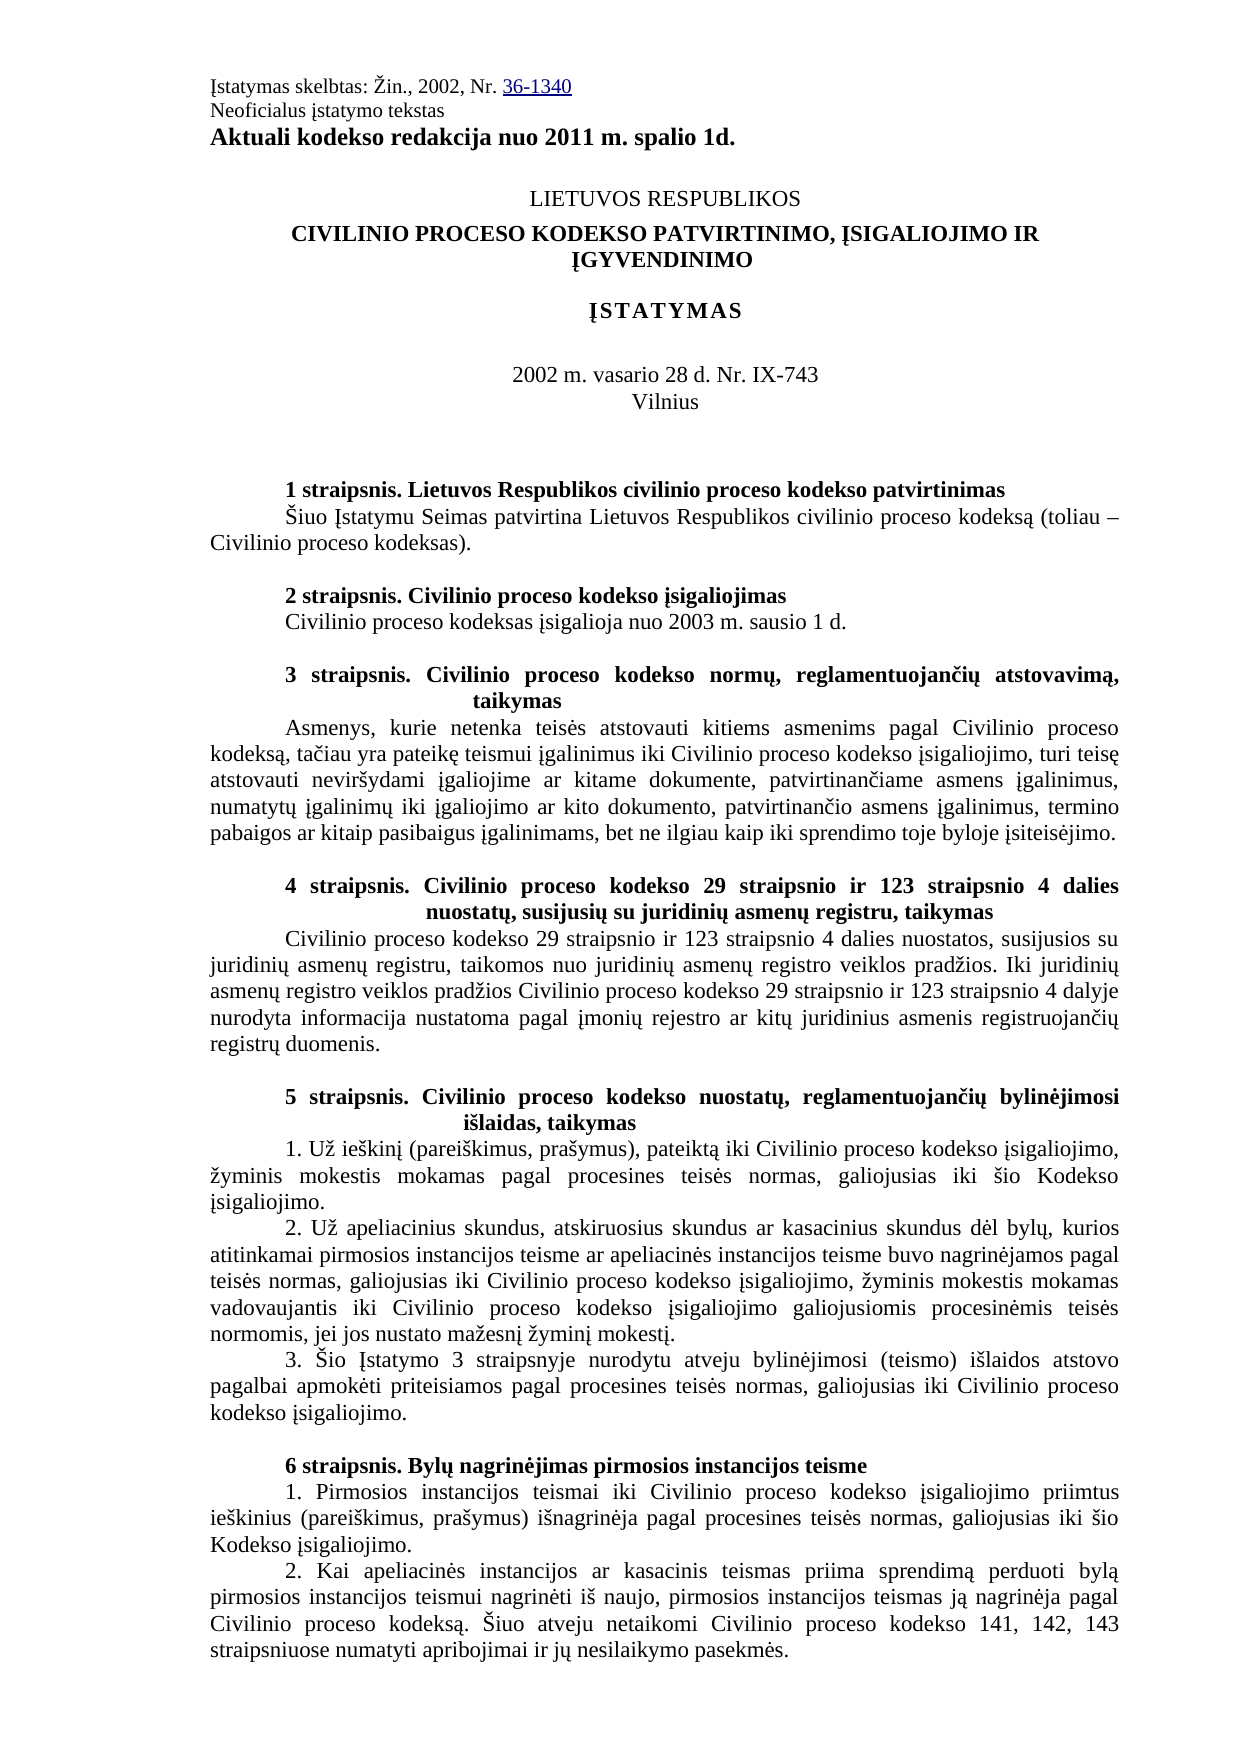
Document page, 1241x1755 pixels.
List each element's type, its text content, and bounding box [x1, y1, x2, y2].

text LIETUVOS RESPUBLIKOS [210, 185, 1120, 211]
text Asmenys, kurie netenka teisės atstovauti kitiems asmenims pagal Civilinio proceso kodeksą, tačiau yra pateikę teismui įgalinimus iki Civilinio proceso kodekso įsigaliojimo, turi teisę atstovauti neviršydami įgaliojime ar kitame dokumente, patvirtinančiame asmens įgalinimus, numatytų įgalinimų iki įgaliojimo ar kito dokumento, patvirtinančio asmens įgalinimus, termino pabaigos ar kitaip pasibaigus įgalinimams, bet ne ilgiau kaip iki sprendimo toje byloje įsiteisėjimo. [210, 714, 1120, 846]
text 3. Šio Įstatymo 3 straipsnyje nurodytu atveju bylinėjimosi (teismo) išlaidos atstovo pagalbai apmokėti priteisiamos pagal procesines teisės normas, galiojusias iki Civilinio proceso kodekso įsigaliojimo. [210, 1346, 1120, 1425]
text 6 straipsnis. Bylų nagrinėjimas pirmosios instancijos teisme [210, 1452, 1120, 1478]
text 1. Pirmosios instancijos teismai iki Civilinio proceso kodekso įsigaliojimo priimtus ieškinius (pareiškimus, prašymus) išnagrinėja pagal procesines teisės normas, galiojusias iki šio Kodekso įsigaliojimo. [210, 1478, 1120, 1557]
text 4 straipsnis. Civilinio proceso kodekso 29 straipsnio ir 123 straipsnio 4 dalies nuostatų, susijusių su juridinių asmenų registru, taikymas [285, 872, 1120, 924]
text Įstatymas skelbtas: Žin., 2002, Nr. 36-1340 [210, 73, 1120, 98]
text CIVILINIO PROCESO KODEKSO PATVIRTINIMO, ĮSIGALIOJIMO IR ĮGYVENDINIMO [210, 220, 1120, 272]
text 2. Kai apeliacinės instancijos ar kasacinis teismas priima sprendimą perduoti bylą pirmosios instancijos teismui nagrinėti iš naujo, pirmosios instancijos teismas ją nagrinėja pagal Civilinio proceso kodeksą. Šiuo atveju netaikomi Civilinio proceso kodekso 141, 142, 143 straipsniuose numatyti apribojimai ir jų nesilaikymo pasekmės. [210, 1557, 1120, 1662]
text 1 straipsnis. Lietuvos Respublikos civilinio proceso kodekso patvirtinimas [210, 477, 1120, 503]
text 1. Už ieškinį (pareiškimus, prašymus), pateiktą iki Civilinio proceso kodekso įsigaliojimo, žyminis mokestis mokamas pagal procesines teisės normas, galiojusias iki šio Kodekso įsigaliojimo. [210, 1135, 1120, 1214]
text Neoficialus įstatymo tekstas [210, 98, 1120, 122]
text Šiuo Įstatymu Seimas patvirtina Lietuvos Respublikos civilinio proceso kodeksą (toliau – Civilinio proceso kodeksas). [210, 503, 1120, 556]
text Civilinio proceso kodeksas įsigalioja nuo 2003 m. sausio 1 d. [210, 608, 1120, 635]
text 5 straipsnis. Civilinio proceso kodekso nuostatų, reglamentuojančių bylinėjimosi išlaidas, taikymas [285, 1083, 1120, 1135]
text ĮSTATYMAS [210, 297, 1120, 324]
text Aktuali kodekso redakcija nuo 2011 m. spalio 1d. [210, 122, 1120, 150]
text 2002 m. vasario 28 d. Nr. IX-743 Vilnius [210, 361, 1120, 414]
text 3 straipsnis. Civilinio proceso kodekso normų, reglamentuojančių atstovavimą, taikymas [285, 661, 1120, 714]
text Civilinio proceso kodekso 29 straipsnio ir 123 straipsnio 4 dalies nuostatos, susijusios su juridinių asmenų registru, taikomos nuo juridinių asmenų registro veiklos pradžios. Iki juridinių asmenų registro veiklos pradžios Civilinio proceso kodekso 29 straipsnio ir 123 straipsnio 4 dalyje nurodyta informacija nustatoma pagal įmonių rejestro ar kitų juridinius asmenis registruojančių registrų duomenis. [210, 924, 1120, 1056]
text 2. Už apeliacinius skundus, atskiruosius skundus ar kasacinius skundus dėl bylų, kurios atitinkamai pirmosios instancijos teisme ar apeliacinės instancijos teisme buvo nagrinėjamos pagal teisės normas, galiojusias iki Civilinio proceso kodekso įsigaliojimo, žyminis mokestis mokamas vadovaujantis iki Civilinio proceso kodekso įsigaliojimo galiojusiomis procesinėmis teisės normomis, jei jos nustato mažesnį žyminį mokestį. [210, 1214, 1120, 1346]
text 2 straipsnis. Civilinio proceso kodekso įsigaliojimas [210, 582, 1120, 608]
